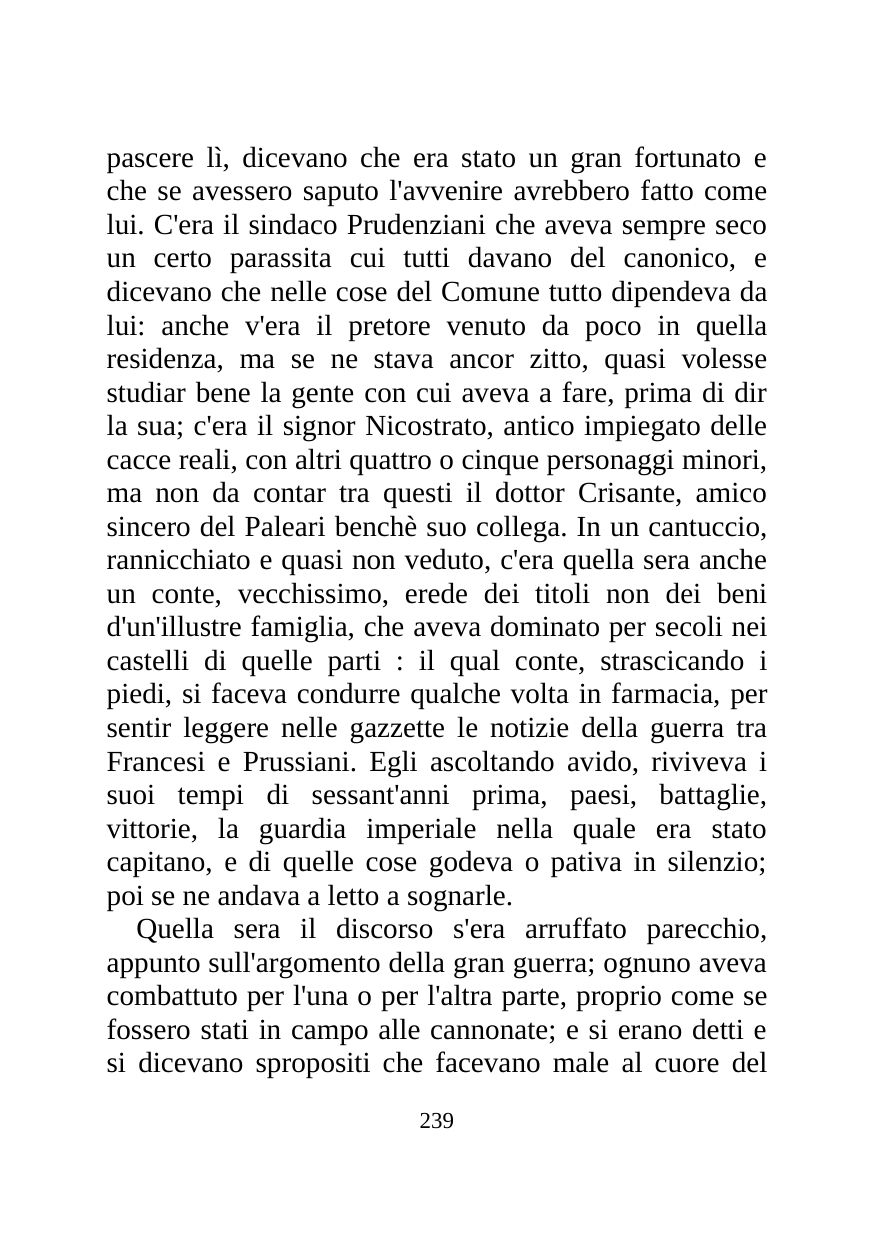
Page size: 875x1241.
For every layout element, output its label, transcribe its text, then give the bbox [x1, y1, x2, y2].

text pascere lì, dicevano che era stato un gran fortunato e che se avessero saputo l'avvenire avrebbero fatto come lui. C'era il sindaco Prudenziani che aveva sempre seco un certo parassita cui tutti davano del canonico, e dicevano che nelle cose del Comune tutto dipendeva da lui: anche v'era il pretore venuto da poco in quella residenza, ma se ne stava ancor zitto, quasi volesse studiar bene la gente con cui aveva a fare, prima di dir la sua; c'era il signor Nicostrato, antico impiegato delle cacce reali, con altri quattro o cinque personaggi minori, ma non da contar tra questi il dottor Crisante, amico sincero del Paleari benchè suo collega. In un cantuccio, rannicchiato e quasi non veduto, c'era quella sera anche un conte, vecchissimo, erede dei titoli non dei beni d'un'illustre famiglia, che aveva dominato per secoli nei castelli di quelle parti : il qual conte, strascicando i piedi, si faceva condurre qualche volta in farmacia, per sentir leggere nelle gazzette le notizie della guerra tra Francesi e Prussiani. Egli ascoltando avido, riviveva i suoi tempi di sessant'anni prima, paesi, battaglie, vittorie, la guardia imperiale nella quale era stato capitano, e di quelle cose godeva o pativa in silenzio; poi se ne andava a letto a sognarle. [106, 140, 768, 911]
text Quella sera il discorso s'era arruffato parecchio, appunto sull'argomento della gran guerra; ognuno aveva combattuto per l'una o per l'altra parte, proprio come se fossero stati in campo alle cannonate; e si erano detti e si dicevano spropositi che facevano male al cuore del [106, 911, 768, 1079]
